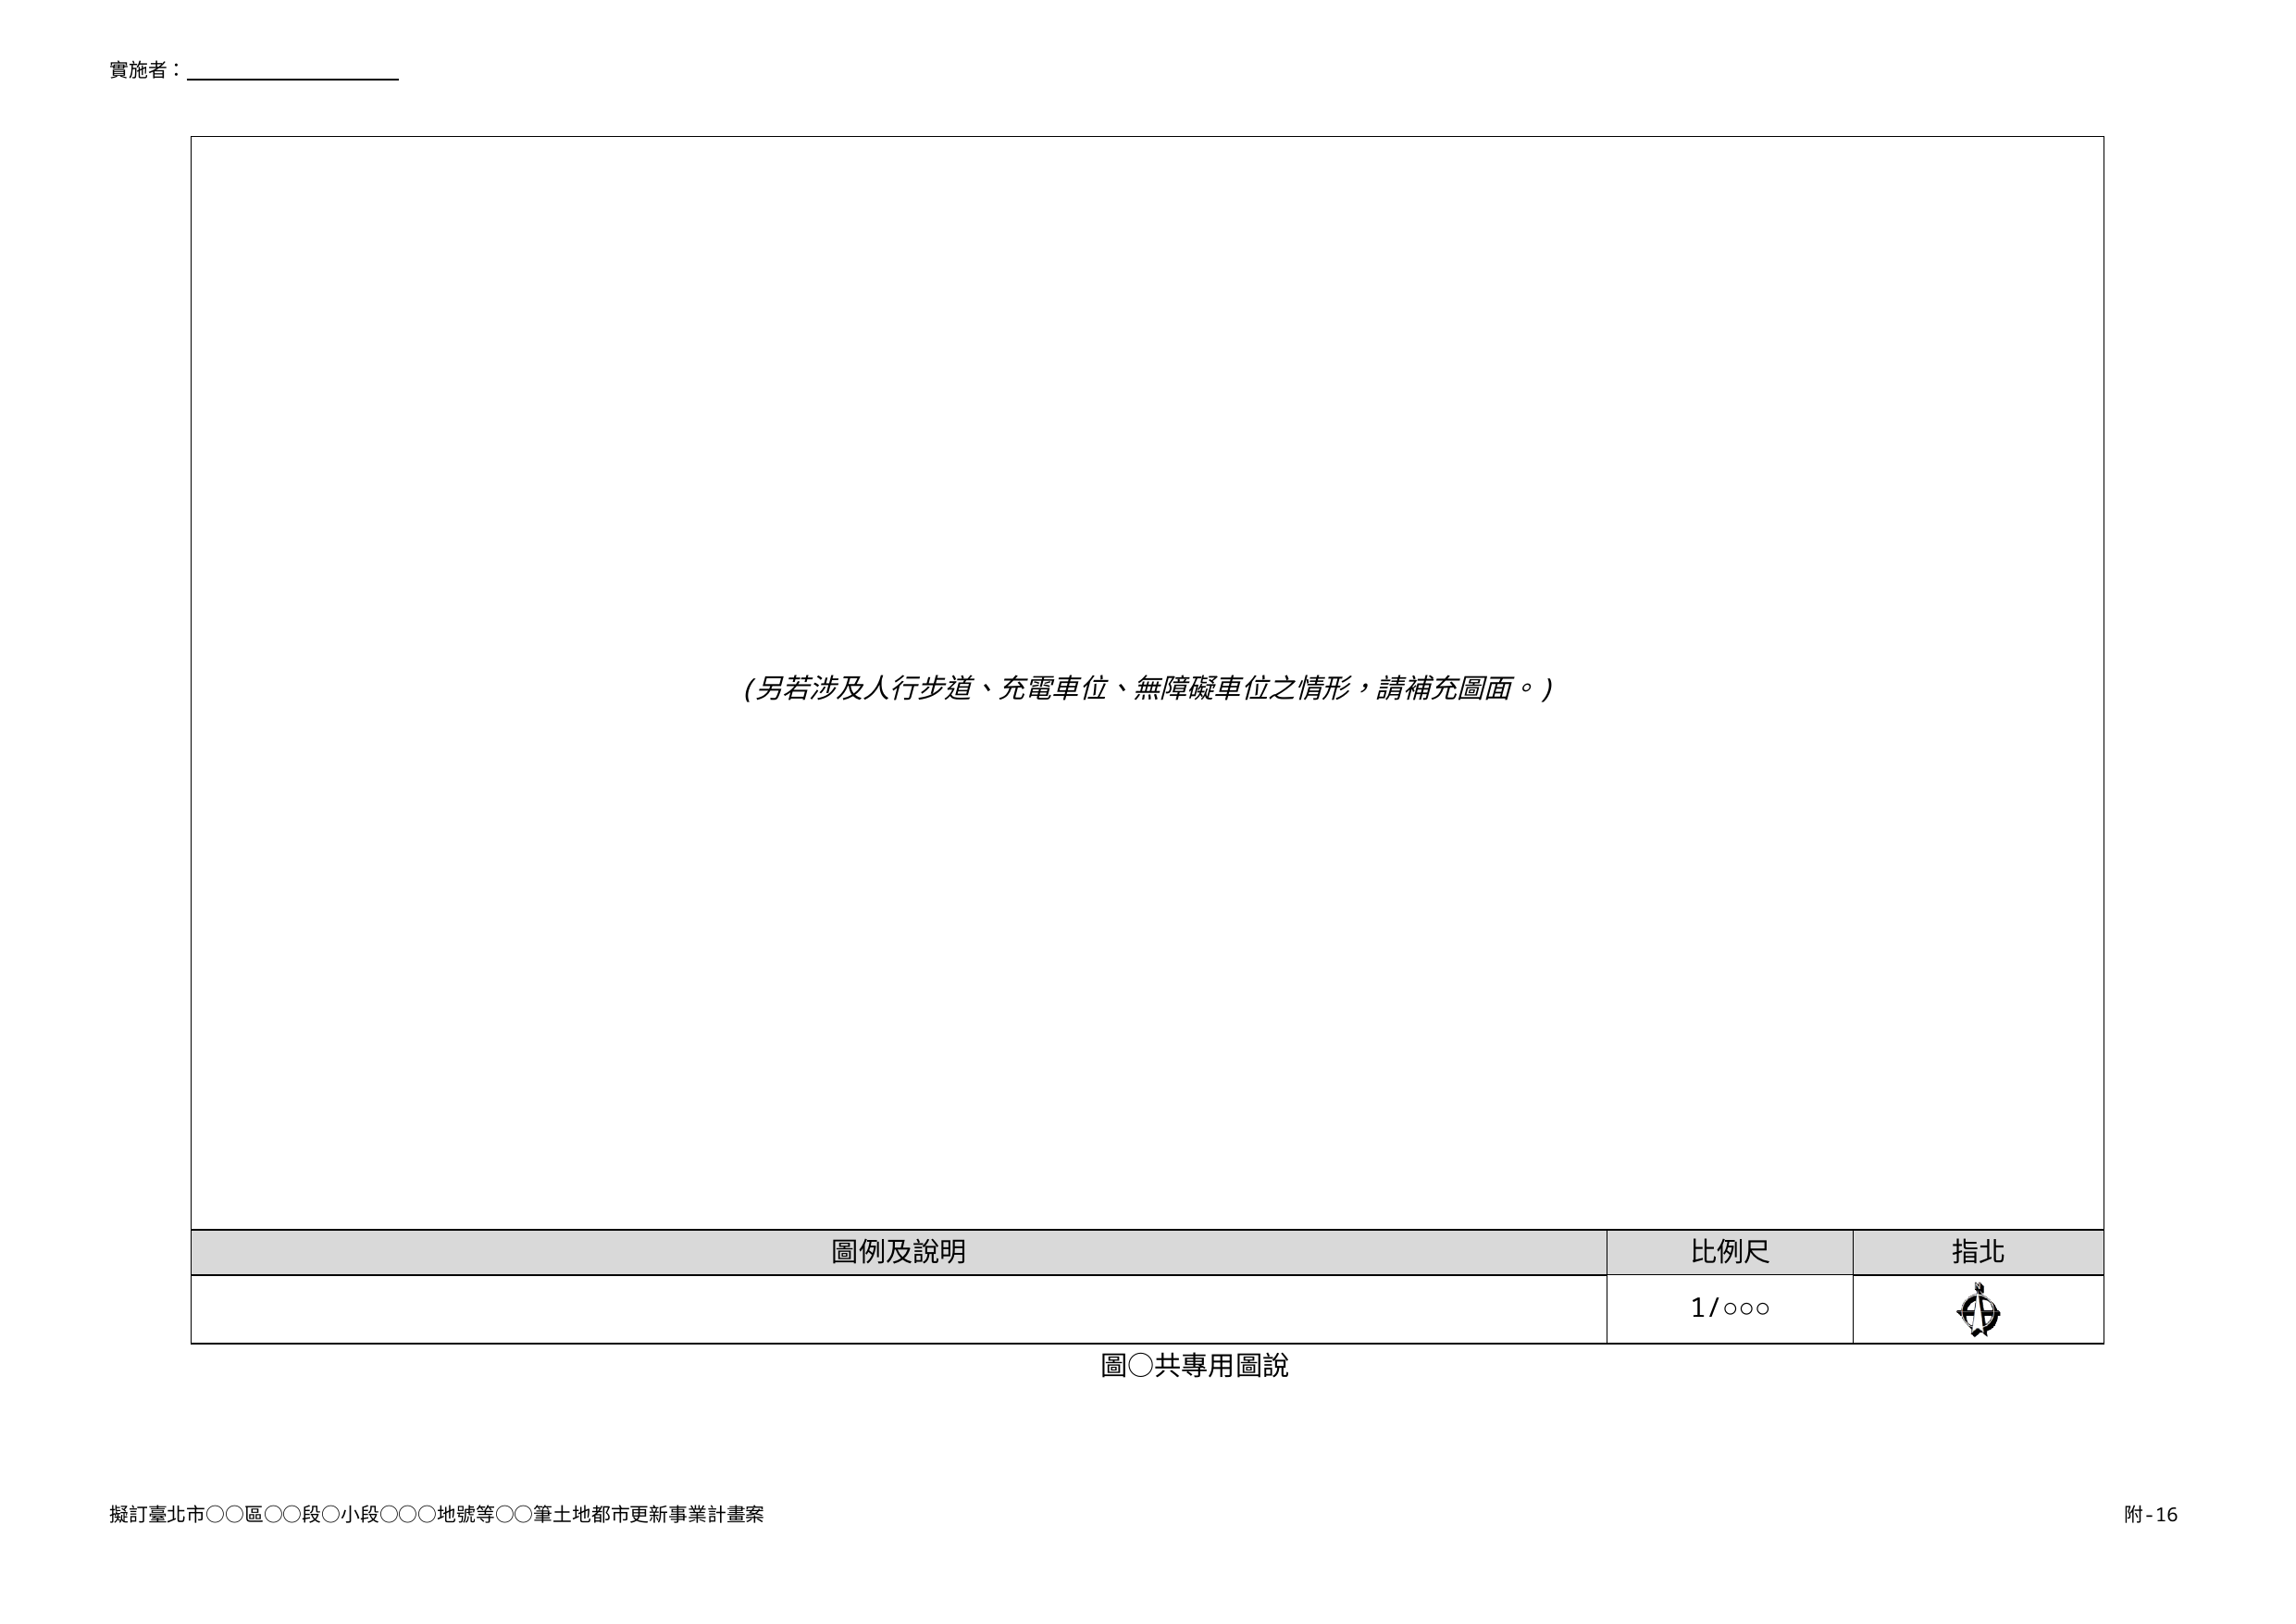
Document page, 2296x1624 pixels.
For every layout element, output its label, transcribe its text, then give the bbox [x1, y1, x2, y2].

table_cell 指北 [1854, 1231, 2104, 1274]
table_cell 比例尺 [1607, 1231, 1853, 1274]
table_cell [1854, 1276, 2104, 1343]
table_cell 1/○○○ [1607, 1275, 1853, 1343]
table_cell [192, 1276, 1607, 1343]
table_header (另若涉及人行步道、充電車位、無障礙車位之情形，請補充圖面。) [192, 137, 2104, 1229]
table_cell 圖例及說明 [192, 1231, 1607, 1274]
text 圖○共專用圖說 [203, 1344, 2186, 1383]
